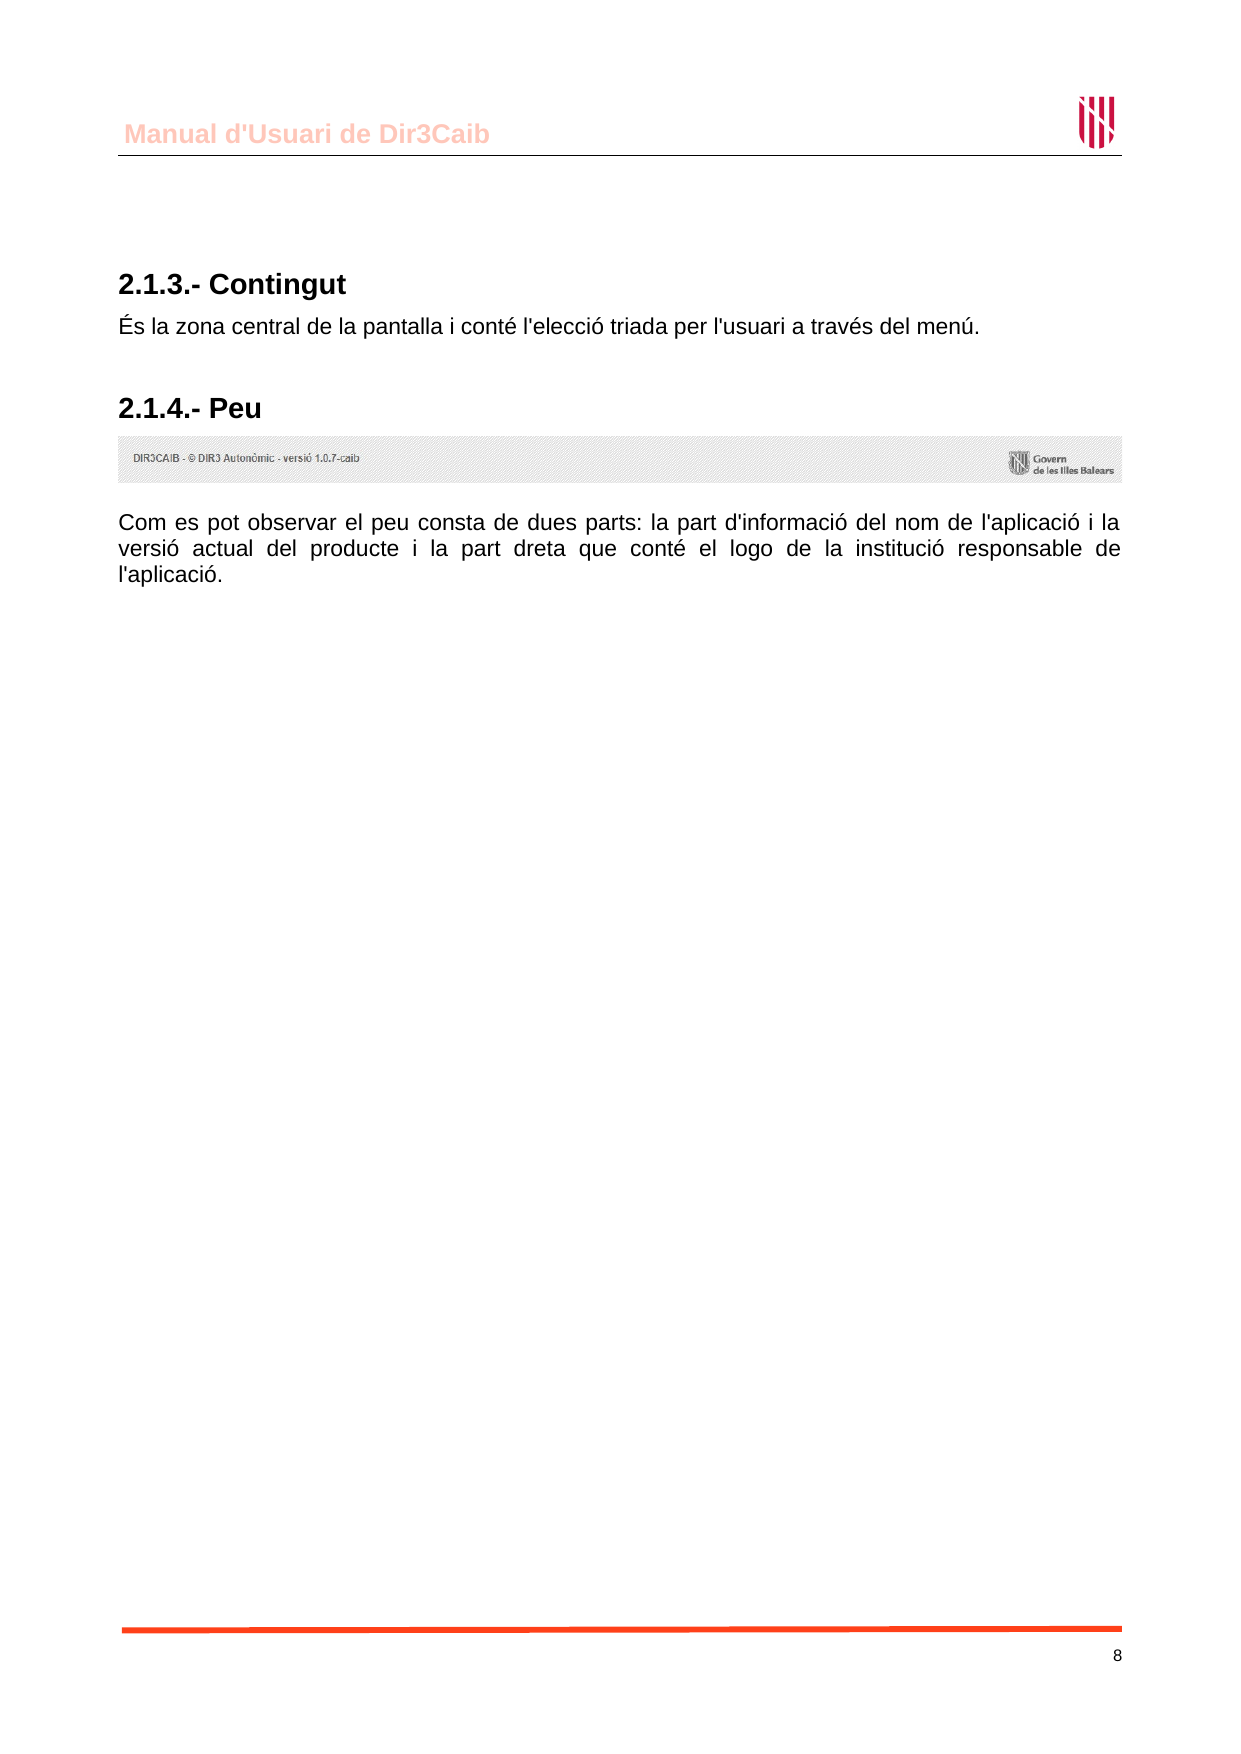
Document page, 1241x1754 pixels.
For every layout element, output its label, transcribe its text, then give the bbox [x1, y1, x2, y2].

subtitle Peu [118, 391, 1122, 424]
subtitle Contingut [118, 267, 1122, 301]
picture [1076, 94, 1117, 150]
text Com es pot observar el peu consta de dues parts: la part d'informació del nom de l'aplicació i la versió actual del producte i la part dreta que conté el logo de la institució responsable de l'aplicació. [118, 509, 1122, 588]
text És la zona central de la pantalla i conté l'elecció triada per l'usuari a través del menú. [118, 313, 1122, 339]
picture [118, 436, 1123, 483]
